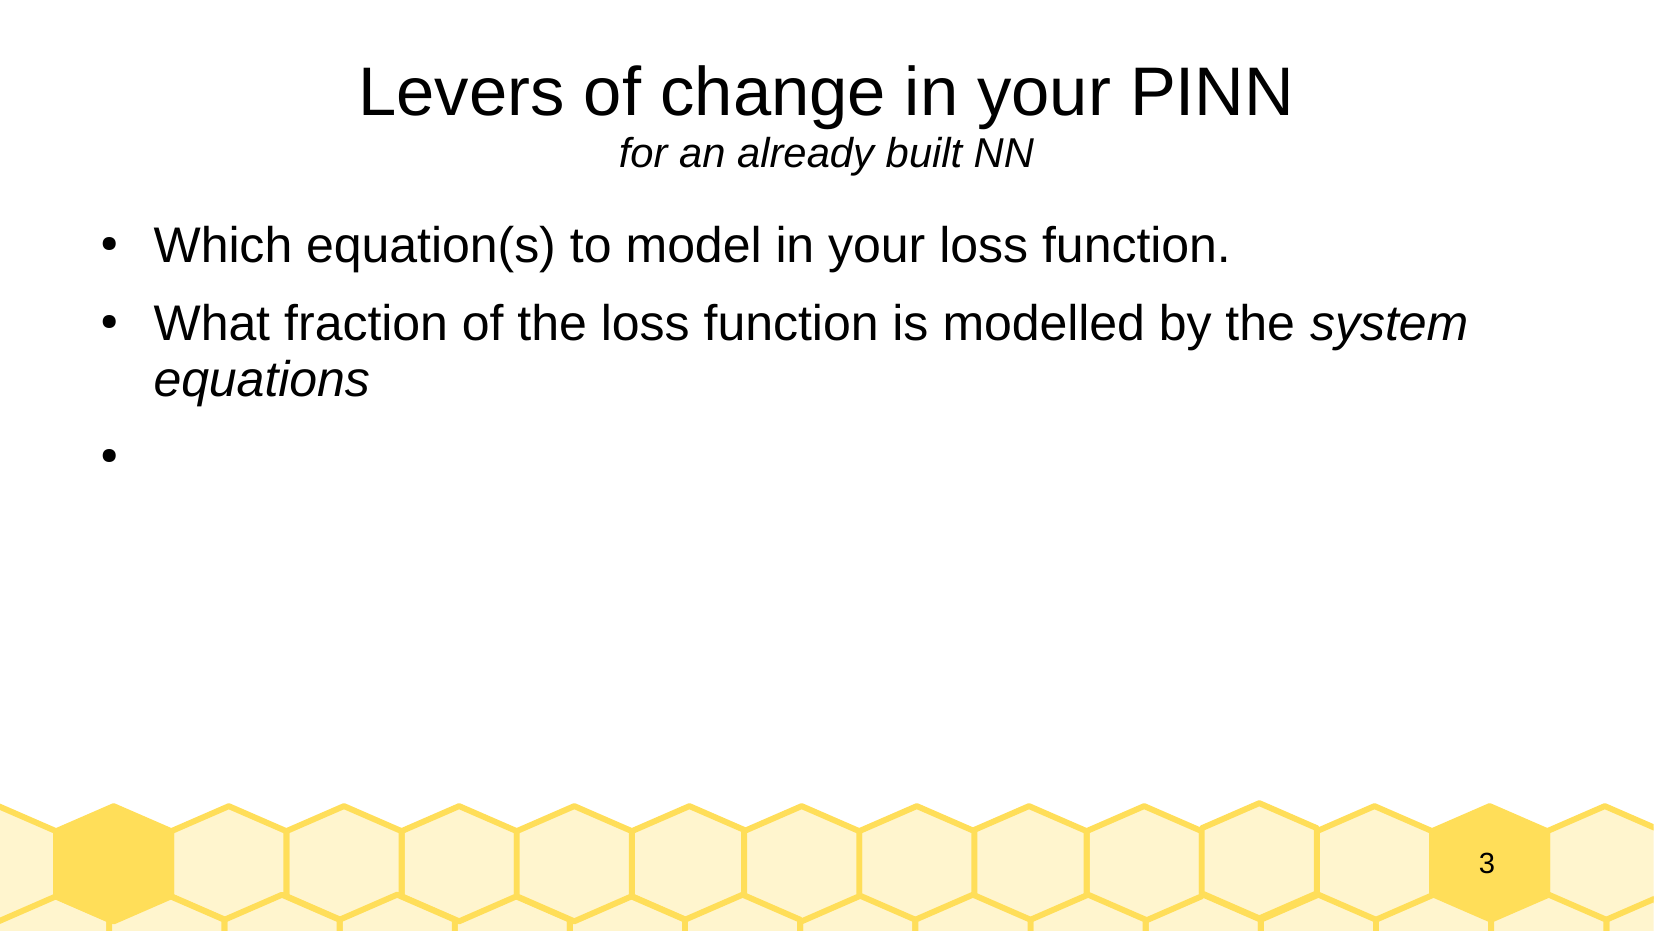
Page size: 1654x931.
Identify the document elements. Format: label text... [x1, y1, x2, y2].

title Levers of change in your PINN for an already built NN [82, 37, 1571, 193]
list Which equation(s) to model in your loss function. What fraction of the loss function is modelled by the system equations [82, 217, 1571, 758]
